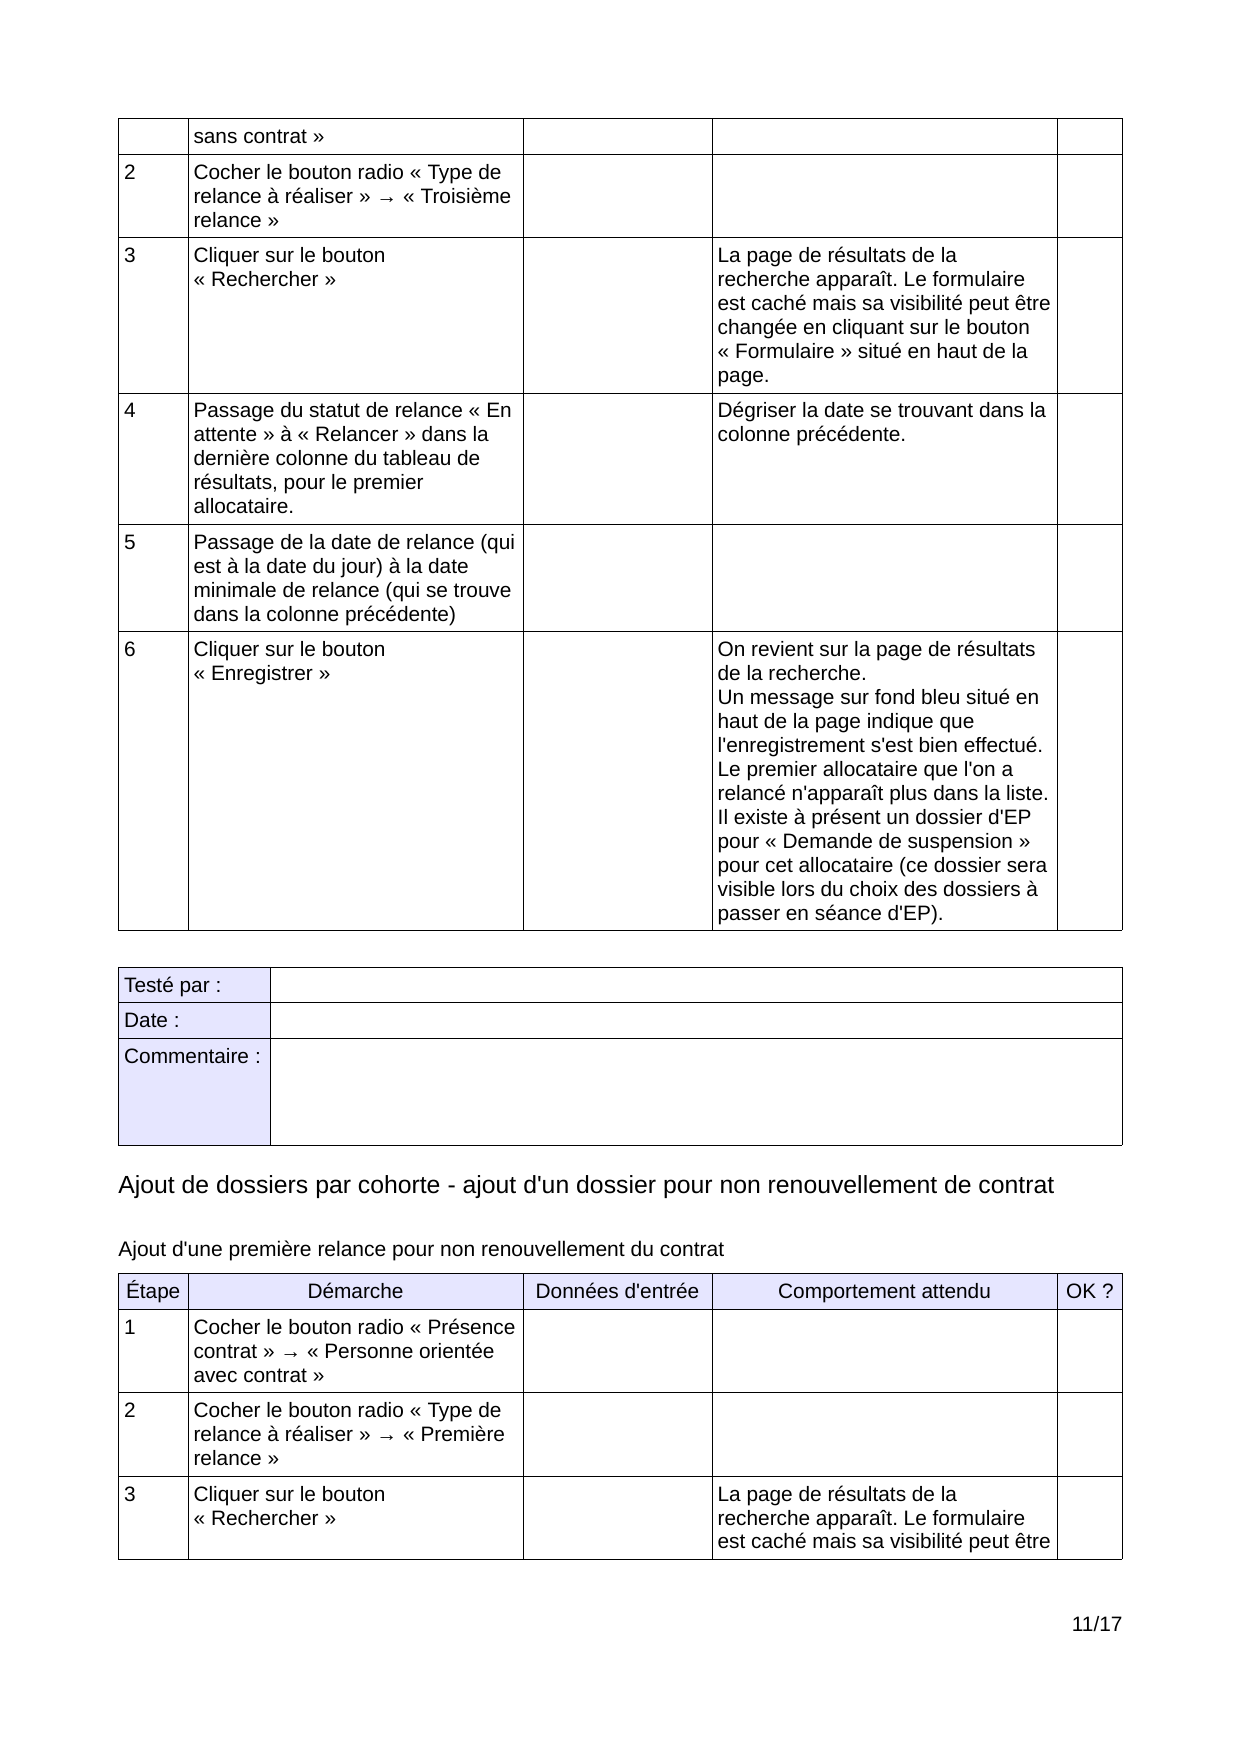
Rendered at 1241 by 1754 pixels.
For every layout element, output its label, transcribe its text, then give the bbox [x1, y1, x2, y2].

table_cell Cliquer sur le bouton « Enregistrer » [189, 632, 523, 930]
table_cell Cliquer sur le bouton « Rechercher » [189, 238, 523, 392]
table_cell [1058, 1310, 1122, 1392]
table_cell [119, 119, 188, 154]
table_cell [713, 525, 1057, 631]
table_cell [524, 155, 712, 237]
table_cell [713, 155, 1057, 237]
table_header [271, 968, 1122, 1002]
table_cell 2 [119, 1393, 188, 1476]
table_cell [271, 1039, 1122, 1145]
table_cell 5 [119, 525, 188, 631]
table_cell 3 [119, 238, 188, 392]
table_cell 6 [119, 632, 188, 930]
table_header Étape [119, 1274, 188, 1309]
table_cell [524, 238, 712, 392]
table_cell [524, 1310, 712, 1392]
table_cell [524, 525, 712, 631]
table_header Démarche [189, 1274, 523, 1309]
table_cell Cocher le bouton radio « Présence contrat » → « Personne orientée avec contrat » [189, 1310, 523, 1392]
table_cell [1058, 1393, 1122, 1476]
table_cell 4 [119, 394, 188, 524]
table_cell La page de résultats de la recherche apparaît. Le formulaire est caché mais sa visibilité peut être [713, 1477, 1057, 1559]
table_cell [1058, 632, 1122, 930]
table_cell [524, 632, 712, 930]
table_cell Passage du statut de relance « En attente » à « Relancer » dans la dernière colonne du tableau de résultats, pour le premier allocataire. [189, 394, 523, 524]
table_cell Passage de la date de relance (qui est à la date du jour) à la date minimale de relance (qui se trouve dans la colonne précédente) [189, 525, 523, 631]
table_cell [713, 1310, 1057, 1392]
table_cell [1058, 238, 1122, 392]
table_cell Cocher le bouton radio « Type de relance à réaliser » → « Troisième relance » [189, 155, 523, 237]
table_cell [1058, 394, 1122, 524]
table_cell 3 [119, 1477, 188, 1559]
subtitle Ajout d'une première relance pour non renouvellement du contrat [118, 1236, 1122, 1261]
table_cell [713, 119, 1057, 154]
table_cell [271, 1003, 1122, 1038]
table_cell [1058, 1477, 1122, 1559]
table_cell Date : [119, 1003, 270, 1038]
table_cell [1058, 525, 1122, 631]
table_cell Cliquer sur le bouton « Rechercher » [189, 1477, 523, 1559]
table_header Testé par : [119, 968, 270, 1002]
table_header Comportement attendu [713, 1274, 1057, 1309]
table_cell On revient sur la page de résultats de la recherche. Un message sur fond bleu situé en haut de la page indique que l'enregistrement s'est bien effectué. Le premier allocataire que l'on a relancé n'apparaît plus dans la liste. Il existe à présent un dossier d'EP pour « Demande de suspension » pour cet allocataire (ce dossier sera visible lors du choix des dossiers à passer en séance d'EP). [713, 632, 1057, 930]
table_cell [713, 1393, 1057, 1476]
table_cell Dégriser la date se trouvant dans la colonne précédente. [713, 394, 1057, 524]
table_cell [1058, 119, 1122, 154]
table_cell [524, 1477, 712, 1559]
table_cell [1058, 155, 1122, 237]
table_cell [524, 1393, 712, 1476]
table_cell 1 [119, 1310, 188, 1392]
table_cell Commentaire : [119, 1039, 270, 1145]
table_cell [524, 394, 712, 524]
table_header OK ? [1058, 1274, 1122, 1309]
table_cell 2 [119, 155, 188, 237]
table_cell Cocher le bouton radio « Type de relance à réaliser » → « Première relance » [189, 1393, 523, 1476]
table_cell [524, 119, 712, 154]
table_cell sans contrat » [189, 119, 523, 154]
subtitle Ajout de dossiers par cohorte - ajout d'un dossier pour non renouvellement de contrat [118, 1170, 1122, 1199]
table_cell La page de résultats de la recherche apparaît. Le formulaire est caché mais sa visibilité peut être changée en cliquant sur le bouton « Formulaire » situé en haut de la page. [713, 238, 1057, 392]
table_header Données d'entrée [524, 1274, 712, 1309]
